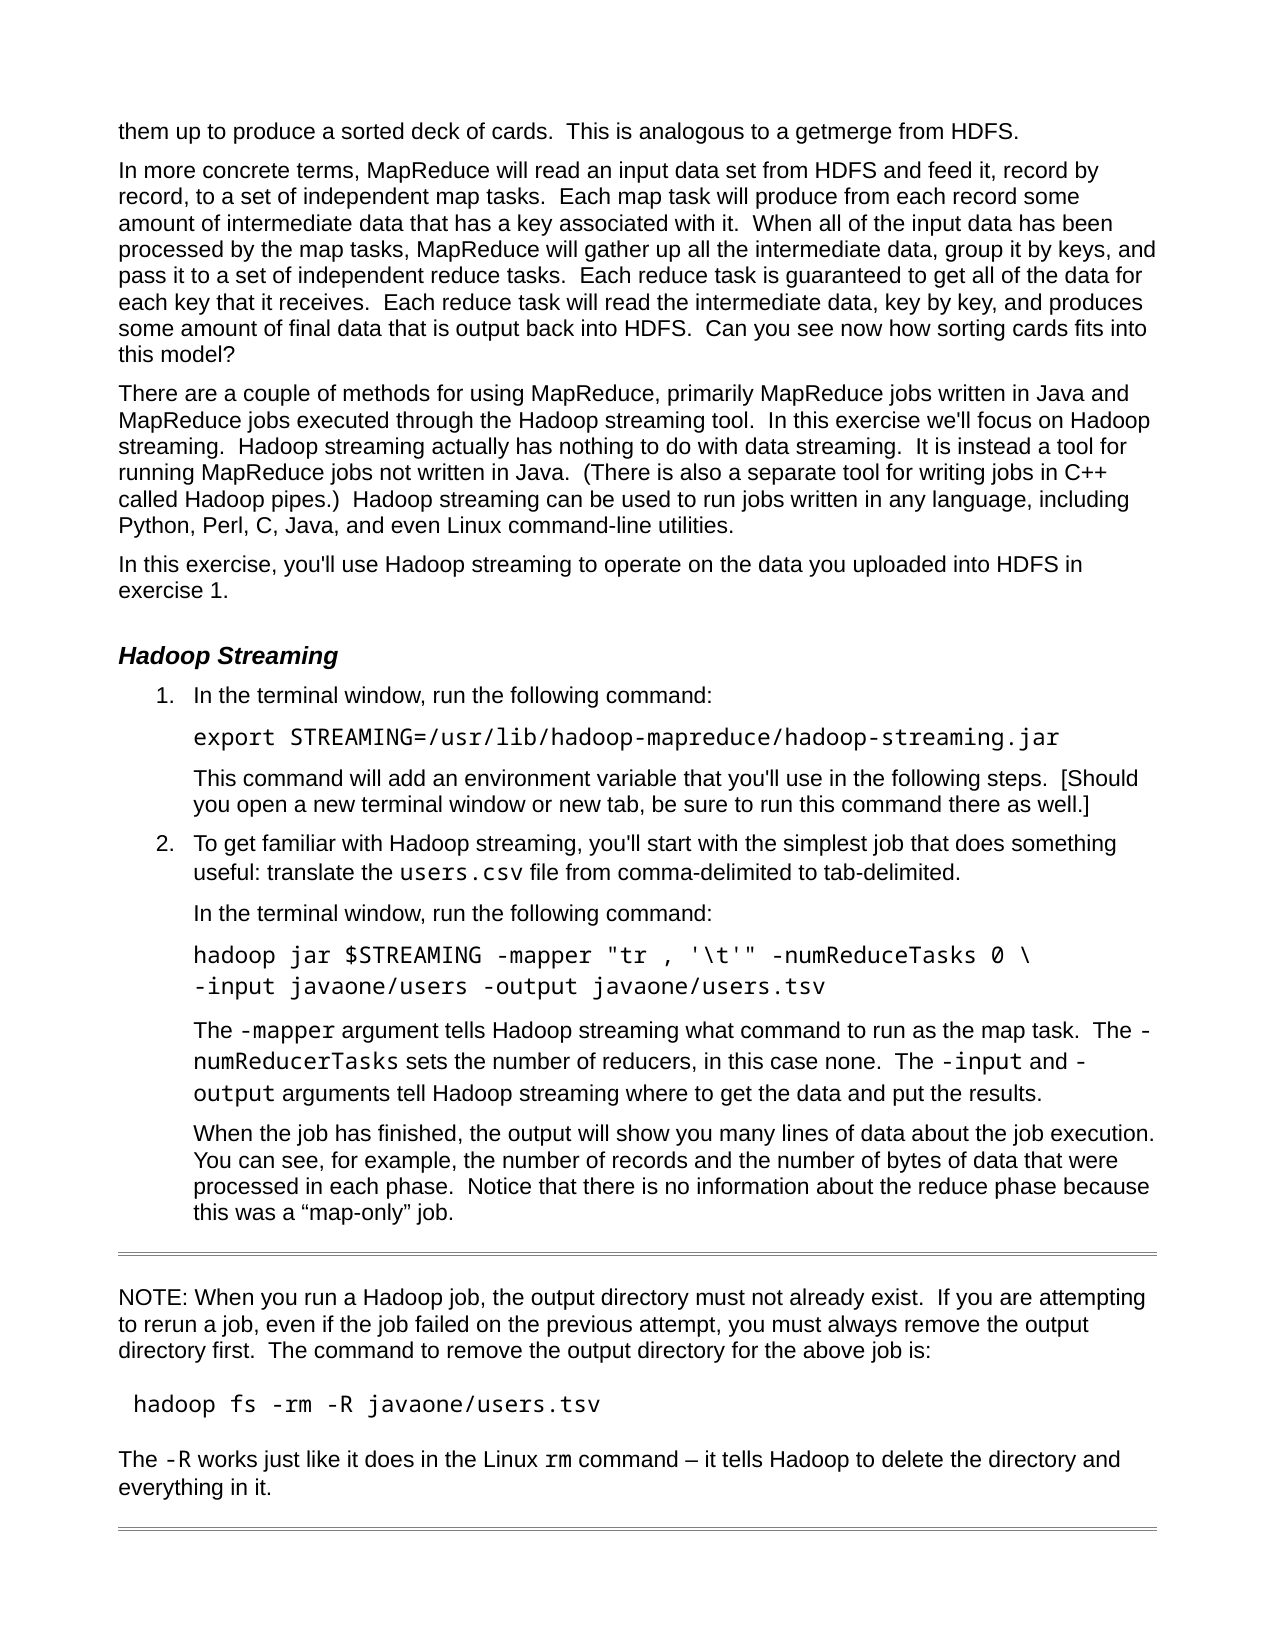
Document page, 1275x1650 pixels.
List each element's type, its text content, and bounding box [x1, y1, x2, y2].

list hadoop jar $STREAMING -mapper "tr , '\t'" -numReduceTasks 0 \ -input javaone/users -output javaone/users.tsv [156, 939, 1157, 1001]
list export STREAMING=/usr/lib/hadoop-mapreduce/hadoop-streaming.jar [156, 721, 1157, 752]
list In the terminal window, run the following command: [156, 682, 1157, 708]
list The -mapper argument tells Hadoop streaming what command to run as the map task. The -numReducerTasks sets the number of reducers, in this case none. The -input and -output arguments tell Hadoop streaming where to get the data and put the results. [156, 1014, 1157, 1108]
list When the job has finished, the output will show you many lines of data about the job execution. You can see, for example, the number of records and the number of bytes of data that were processed in each phase. Notice that there is no information about the reduce phase because this was a “map-only” job. [156, 1120, 1157, 1226]
list To get familiar with Hadoop streaming, you'll start with the simplest job that does something useful: translate the users.csv file from comma-delimited to tab-delimited. [156, 830, 1157, 888]
text In this exercise, you'll use Hadoop streaming to operate on the data you uploaded into HDFS in exercise 1. [118, 551, 1157, 604]
text them up to produce a sorted deck of cards. This is analogous to a getmerge from HDFS. [118, 118, 1157, 144]
text In more concrete terms, MapReduce will read an input data set from HDFS and feed it, record by record, to a set of independent map tasks. Each map task will produce from each record some amount of intermediate data that has a key associated with it. When all of the input data has been processed by the map tasks, MapReduce will gather up all the intermediate data, group it by keys, and pass it to a set of independent reduce tasks. Each reduce task is guaranteed to get all of the data for each key that it receives. Each reduce task will read the intermediate data, key by key, and produces some amount of final data that is output back into HDFS. Can you see now how sorting cards fits into this model? [118, 157, 1157, 368]
subtitle Hadoop Streaming [118, 641, 1157, 670]
text NOTE: When you run a Hadoop job, the output directory must not already exist. If you are attempting to rerun a job, even if the job failed on the previous attempt, you must always remove the output directory first. The command to remove the output directory for the above job is: [118, 1284, 1157, 1363]
list In the terminal window, run the following command: [156, 900, 1157, 926]
text hadoop fs -rm -R javaone/users.tsv [133, 1388, 1157, 1419]
list This command will add an environment variable that you'll use in the following steps. [Should you open a new terminal window or new tab, be sure to run this command there as well.] [156, 765, 1157, 817]
text There are a couple of methods for using MapReduce, primarily MapReduce jobs written in Java and MapReduce jobs executed through the Hadoop streaming tool. In this exercise we'll focus on Hadoop streaming. Hadoop streaming actually has nothing to do with data streaming. It is instead a tool for running MapReduce jobs not written in Java. (There is also a separate tool for writing jobs in C++ called Hadoop pipes.) Hadoop streaming can be used to run jobs written in any language, including Python, Perl, C, Java, and even Linux command-line utilities. [118, 380, 1157, 538]
text The -R works just like it does in the Linux rm command – it tells Hadoop to delete the directory and everything in it. [118, 1443, 1157, 1501]
